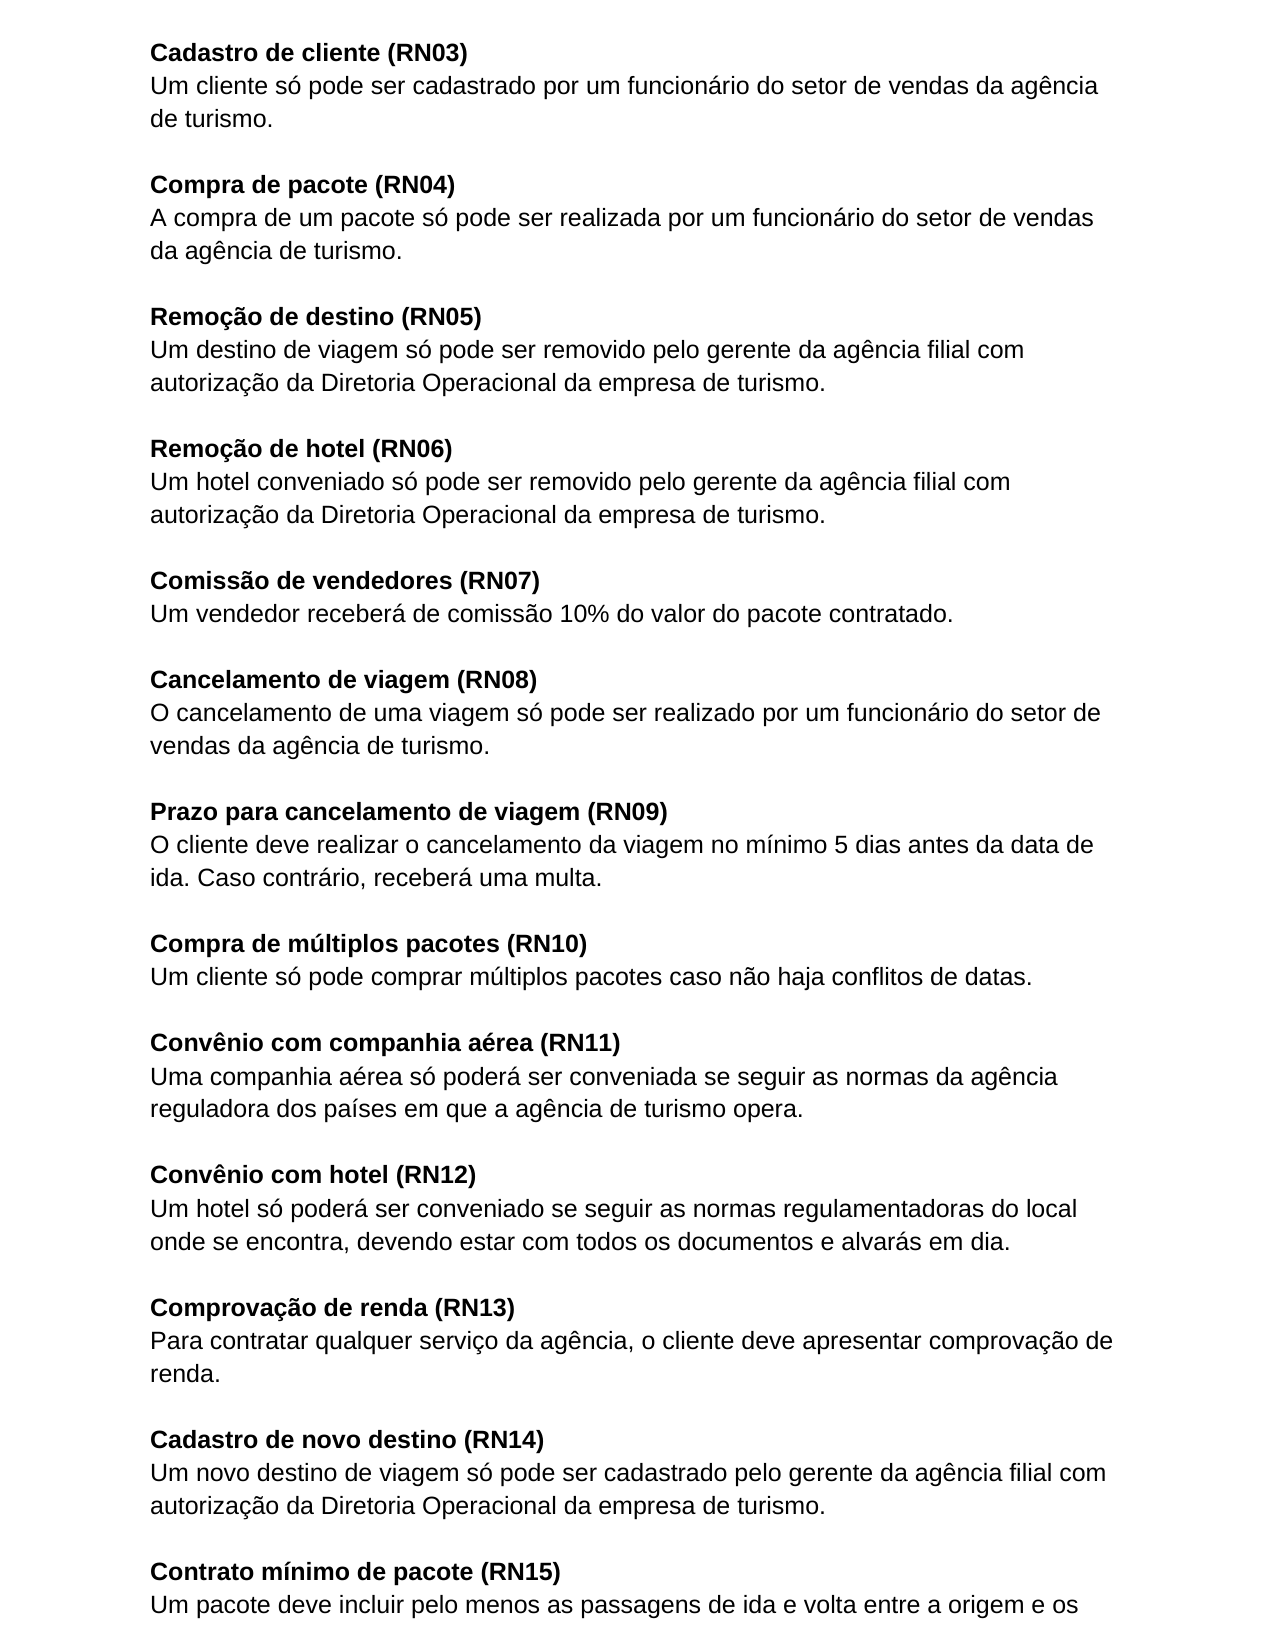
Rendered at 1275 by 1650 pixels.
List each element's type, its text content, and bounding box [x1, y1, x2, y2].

text Compra de pacote (RN04) [150, 170, 1125, 199]
text Contrato mínimo de pacote (RN15) [150, 1557, 1125, 1586]
text Remoção de hotel (RN06) [150, 434, 1125, 463]
text Convênio com companhia aérea (RN11) [150, 1028, 1125, 1057]
text Comprovação de renda (RN13) [150, 1293, 1125, 1321]
text Um cliente só pode comprar múltiplos pacotes caso não haja conflitos de datas. [150, 962, 1125, 991]
text Uma companhia aérea só poderá ser conveniada se seguir as normas da agência reguladora dos países em que a agência de turismo opera. [150, 1061, 1125, 1123]
text Comissão de vendedores (RN07) [150, 566, 1125, 595]
text Um hotel só poderá ser conveniado se seguir as normas regulamentadoras do local onde se encontra, devendo estar com todos os documentos e alvarás em dia. [150, 1193, 1125, 1255]
text Para contratar qualquer serviço da agência, o cliente deve apresentar comprovação de renda. [150, 1326, 1125, 1387]
text Cadastro de cliente (RN03) [150, 38, 1125, 67]
text Um novo destino de viagem só pode ser cadastrado pelo gerente da agência filial com autorização da Diretoria Operacional da empresa de turismo. [150, 1458, 1125, 1519]
text Um cliente só pode ser cadastrado por um funcionário do setor de vendas da agência de turismo. [150, 71, 1125, 133]
text Compra de múltiplos pacotes (RN10) [150, 929, 1125, 958]
text Um hotel conveniado só pode ser removido pelo gerente da agência filial com autorização da Diretoria Operacional da empresa de turismo. [150, 467, 1125, 529]
text Remoção de destino (RN05) [150, 302, 1125, 331]
text Cadastro de novo destino (RN14) [150, 1425, 1125, 1453]
text Prazo para cancelamento de viagem (RN09) [150, 797, 1125, 826]
text A compra de um pacote só pode ser realizada por um funcionário do setor de vendas da agência de turismo. [150, 203, 1125, 265]
text Convênio com hotel (RN12) [150, 1161, 1125, 1189]
text O cancelamento de uma viagem só pode ser realizado por um funcionário do setor de vendas da agência de turismo. [150, 698, 1125, 760]
text Cancelamento de viagem (RN08) [150, 665, 1125, 694]
text Um pacote deve incluir pelo menos as passagens de ida e volta entre a origem e os [150, 1590, 1125, 1618]
text O cliente deve realizar o cancelamento da viagem no mínimo 5 dias antes da data de ida. Caso contrário, receberá uma multa. [150, 830, 1125, 892]
text Um vendedor receberá de comissão 10% do valor do pacote contratado. [150, 599, 1125, 628]
text Um destino de viagem só pode ser removido pelo gerente da agência filial com autorização da Diretoria Operacional da empresa de turismo. [150, 335, 1125, 397]
